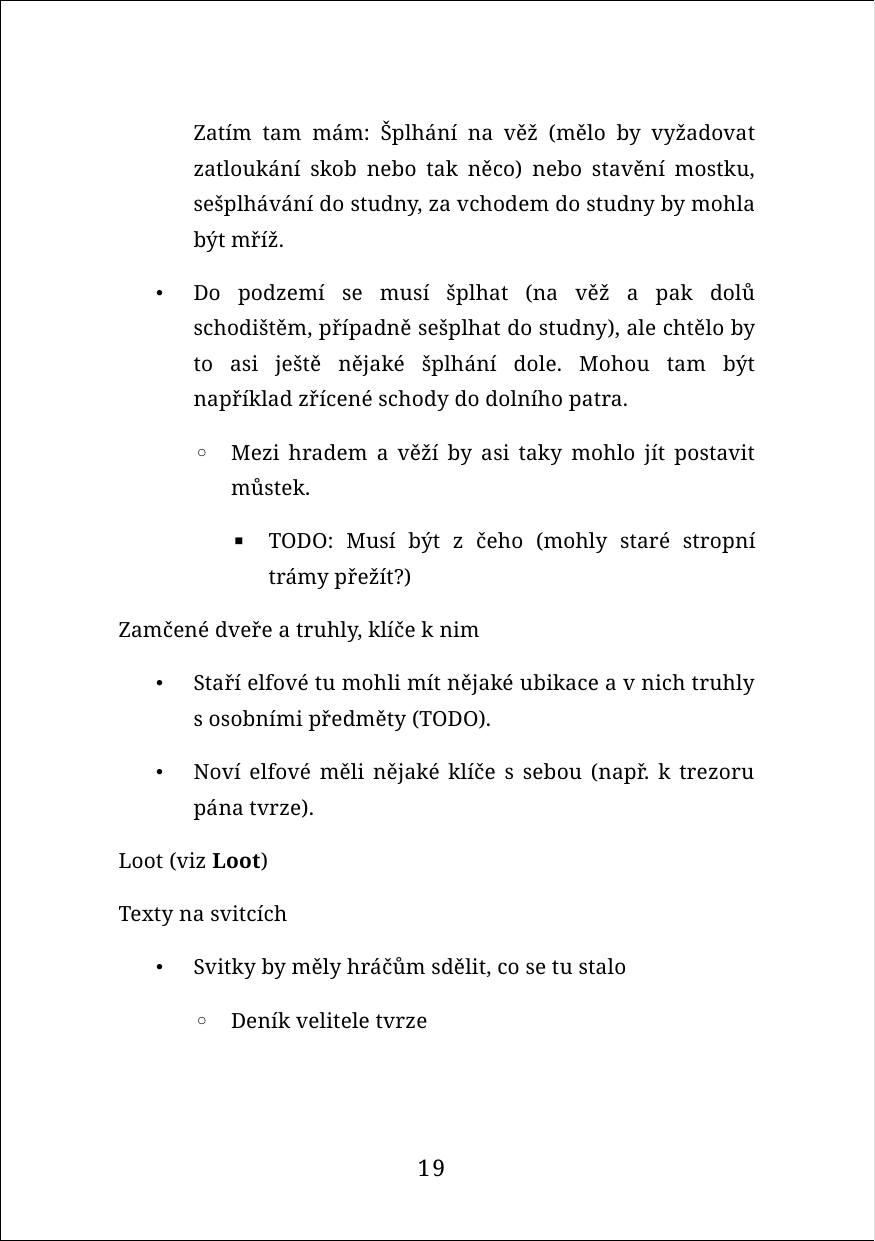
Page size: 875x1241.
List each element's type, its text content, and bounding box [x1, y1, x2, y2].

list Staří elfové tu mohli mít nějaké ubikace a v nich truhly s osobními předměty (TODO). [156, 668, 756, 732]
list Do podzemí se musí šplhat (na věž a pak dolů schodištěm, případně sešplhat do studny), ale chtělo by to asi ještě nějaké šplhání dole. Mohou tam být například zřícené schody do dolního patra. [156, 278, 756, 413]
list Zatím tam mám: Šplhání na věž (mělo by vyžadovat zatloukání skob nebo tak něco) nebo stavění mostku, sešplhávání do studny, za vchodem do studny by mohla být mříž. [156, 118, 756, 253]
text Zamčené dveře a truhly, klíče k nim [118, 615, 756, 644]
list Svitky by měly hráčům sdělit, co se tu stalo [156, 952, 756, 981]
list Noví elfové měli nějaké klíče s sebou (např. k trezoru pána tvrze). [156, 757, 756, 821]
text Texty na svitcích [118, 899, 756, 928]
text Loot (viz Loot) [118, 846, 756, 874]
list Mezi hradem a věží by asi taky mohlo jít postavit můstek. [193, 438, 756, 502]
list TODO: Musí být z čeho (mohly staré stropní trámy přežít?) [231, 527, 756, 591]
list Deník velitele tvrze [193, 1006, 756, 1034]
